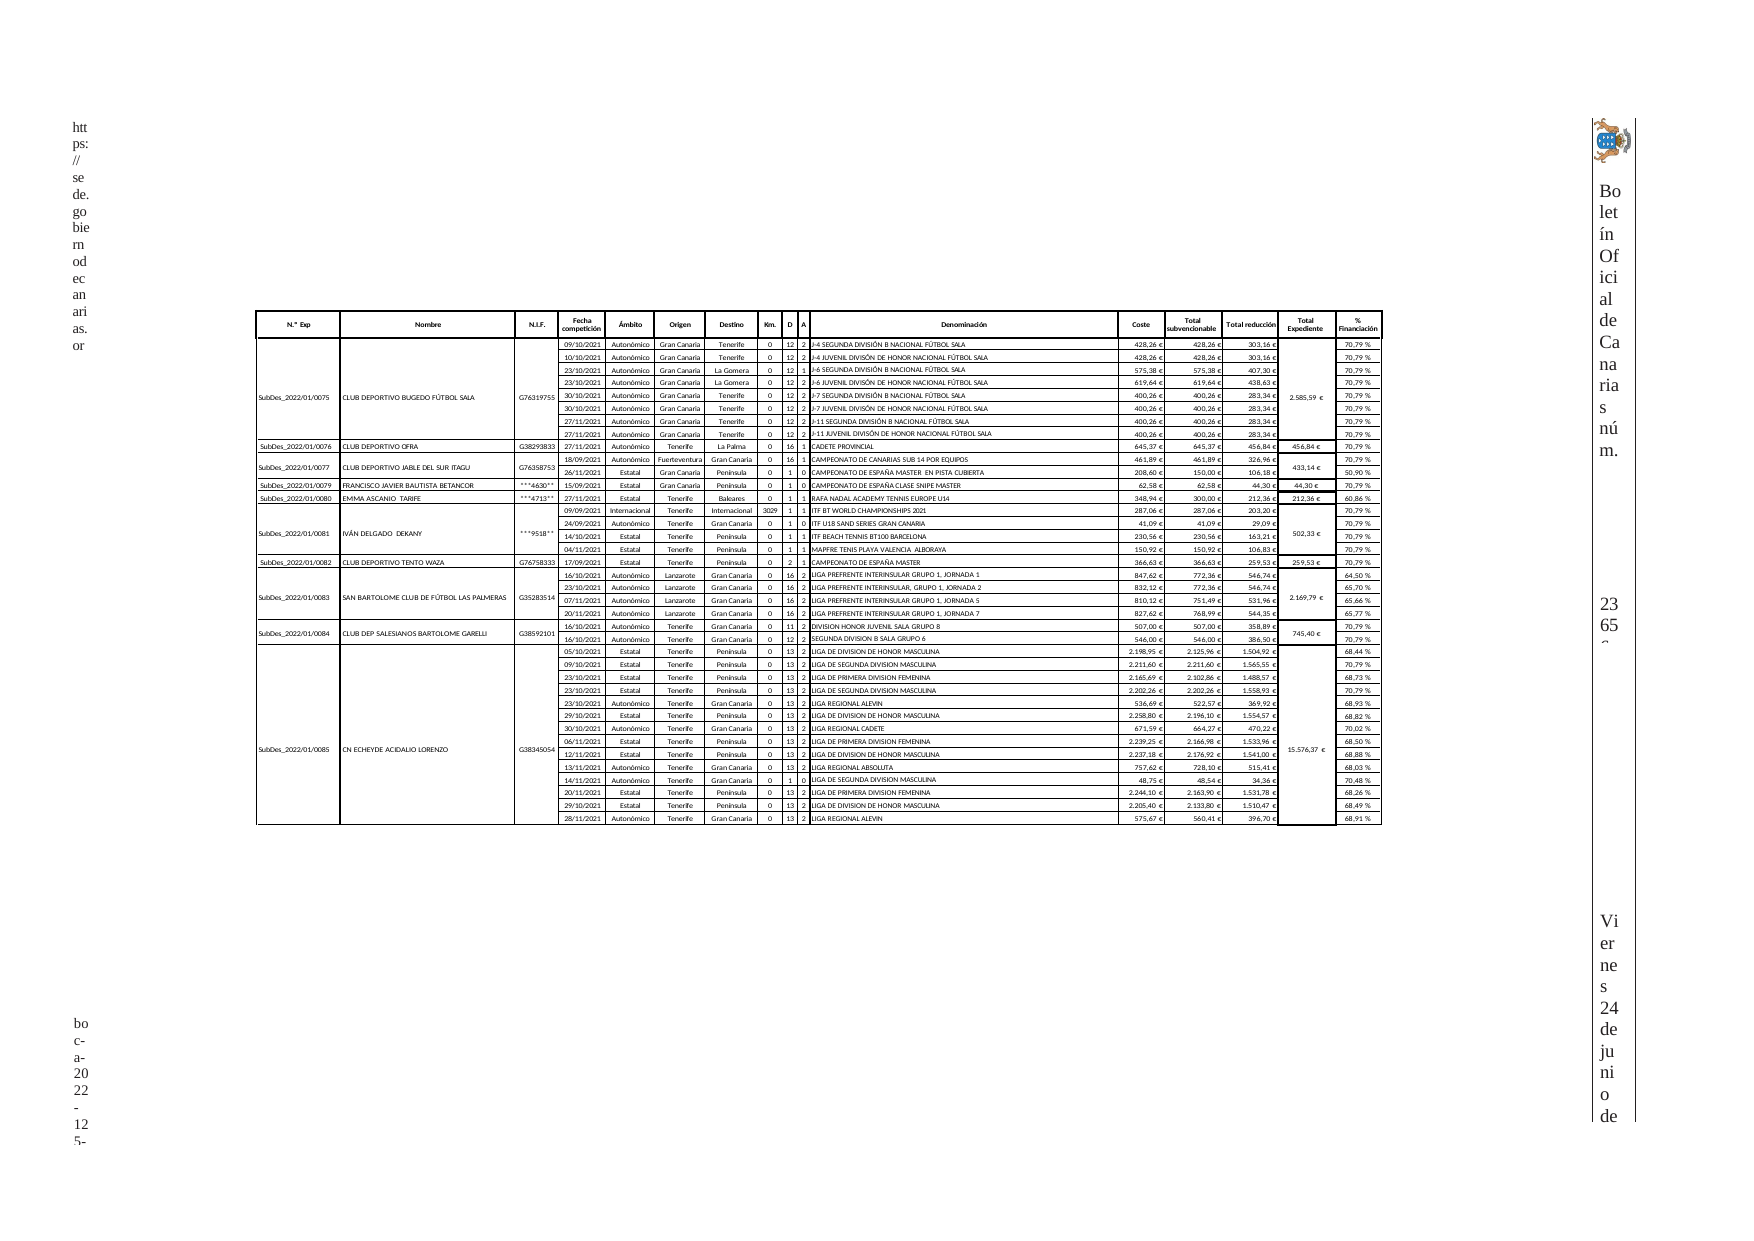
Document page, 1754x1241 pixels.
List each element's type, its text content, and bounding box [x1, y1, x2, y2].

table_cell 728,10 € [1165, 760, 1222, 772]
table_cell 44,30 € [1223, 479, 1277, 490]
table_cell Gran Canaria [705, 760, 757, 772]
table_cell Gran Canaria [655, 363, 704, 375]
table_cell ITF BT WORLD CHAMPIONSHIPS 2021 [811, 504, 1118, 516]
table_cell Gran Canaria [705, 722, 757, 734]
table_cell Estatal [606, 799, 654, 811]
table_cell Tenerife [655, 773, 704, 785]
table_cell 2.169,79 € [1279, 569, 1335, 618]
table_cell LIGA DE DIVISION DE HONOR MASCULINA [811, 645, 1118, 657]
table_cell Tenerife [655, 799, 704, 811]
table_cell 26/11/2021 [559, 466, 605, 477]
table_cell 0 [758, 735, 782, 747]
table_cell 70,79 % [1337, 683, 1381, 695]
table_cell CAMPEONATO DE ESPAÑA MASTER [811, 555, 1118, 567]
table_cell 07/11/2021 [559, 594, 605, 606]
table_cell 16 [783, 607, 797, 618]
table_cell 428,26 € [1119, 339, 1164, 349]
table_cell 16 [783, 440, 797, 452]
table_cell 2 [798, 620, 809, 631]
table_cell 30/10/2021 [559, 402, 605, 413]
table_cell CLUB DEPORTIVO OFRA [341, 440, 514, 452]
table_cell 2 [798, 402, 809, 413]
table_cell 2 [798, 427, 809, 439]
table_cell Tenerife [655, 555, 704, 567]
table_cell 0 [758, 696, 782, 708]
table_cell 2.211,60 € [1119, 658, 1164, 670]
table_cell 68,50 % [1337, 734, 1381, 747]
table_cell 30/10/2021 [559, 389, 605, 401]
table_cell Autonómico [606, 632, 654, 644]
table_cell ***9518** [515, 504, 558, 554]
table_cell 12 [783, 389, 797, 401]
table_header % Financiación [1337, 312, 1381, 337]
table_cell Tenerife [705, 427, 757, 439]
table_cell 2.163,90 € [1165, 786, 1222, 798]
table_cell 259,53 € [1223, 555, 1277, 567]
table_cell 0 [758, 363, 782, 375]
table_cell LIGA REGIONAL ALEVIN [811, 696, 1118, 708]
table_cell 70,79 % [1337, 503, 1381, 516]
table_cell 13 [783, 748, 797, 759]
table_cell Gran Canaria [655, 339, 704, 349]
table_cell 70,79 % [1337, 452, 1381, 465]
table_cell 23/10/2021 [559, 363, 605, 375]
table_cell Autonómico [606, 350, 654, 362]
table_cell 1 [783, 543, 797, 554]
table_cell Estatal [606, 684, 654, 695]
table_cell Tenerife [705, 389, 757, 401]
table_cell 283,34 € [1223, 389, 1277, 401]
table_cell 2.585,59 € [1279, 339, 1335, 439]
table_cell 09/09/2021 [559, 504, 605, 516]
table_cell 230,56 € [1165, 530, 1222, 542]
table_cell 68,88 % [1337, 747, 1381, 759]
table_cell 745,40 € [1279, 621, 1335, 644]
table_cell RAFA NADAL ACADEMY TENNIS EUROPE U14 [811, 491, 1118, 503]
table_cell CADETE PROVINCIAL [811, 440, 1118, 452]
table_cell 522,57 € [1165, 696, 1222, 708]
table_cell 531,96 € [1223, 594, 1277, 606]
table_cell CLUB DEPORTIVO JABLE DEL SUR ITAGU [341, 453, 514, 477]
text Viernes 24 de junio de 2022 [1600, 910, 1623, 1124]
table_cell Península [705, 735, 757, 747]
table_cell Gran Canaria [705, 594, 757, 606]
table_cell 2 [798, 722, 809, 734]
table_cell 1.504,92 € [1223, 645, 1277, 657]
table_cell 810,12 € [1119, 594, 1164, 606]
table_cell 0 [758, 415, 782, 426]
table_cell 575,38 € [1165, 363, 1222, 375]
table_cell Estatal [606, 543, 654, 554]
table_cell 12/11/2021 [559, 748, 605, 759]
table_cell 2.165,69 € [1119, 671, 1164, 682]
table_cell 208,60 € [1119, 466, 1164, 477]
table_cell 13 [783, 722, 797, 734]
table_cell Gran Canaria [705, 607, 757, 618]
table_cell 0 [758, 376, 782, 388]
table_cell Internacional [705, 504, 757, 516]
table_cell LIGA PREFRENTE INTERINSULAR GRUPO 1, JORNADA 5 [811, 594, 1118, 606]
table_cell 64,50 % [1337, 567, 1381, 580]
table_cell 0 [758, 491, 782, 503]
table_cell 2.244,10 € [1119, 786, 1164, 798]
table_cell 0 [798, 517, 809, 529]
table_cell 14/11/2021 [559, 773, 605, 785]
table_cell 15/09/2021 [559, 479, 605, 490]
table_cell 0 [758, 748, 782, 759]
table_cell Fuerteventura [655, 453, 704, 465]
table_cell G76758333 [515, 555, 558, 567]
table_cell Tenerife [655, 504, 704, 516]
table_cell 212,36 € [1223, 491, 1277, 503]
table_cell LIGA DE DIVISION DE HONOR MASCULINA [811, 799, 1118, 811]
table_cell 546,00 € [1119, 632, 1164, 644]
table_cell Tenerife [655, 658, 704, 670]
table_cell 546,74 € [1223, 568, 1277, 580]
table_cell 09/10/2021 [559, 658, 605, 670]
table_cell FRANCISCO JAVIER BAUTISTA BETANCOR [341, 479, 514, 490]
table_cell 1 [783, 479, 797, 490]
table_cell 0 [758, 427, 782, 439]
table_header Fecha competición [559, 312, 604, 337]
table_cell Autonómico [606, 339, 654, 349]
table_cell 283,34 € [1223, 427, 1277, 439]
table_cell 400,26 € [1165, 402, 1222, 413]
table_cell Autonómico [606, 389, 654, 401]
table_cell 0 [758, 658, 782, 670]
table_cell Autonómico [606, 453, 654, 465]
table_cell 2 [798, 568, 809, 580]
table_cell 515,41 € [1223, 760, 1277, 772]
table_cell ITF U18 SAND SERIES GRAN CANARIA [811, 517, 1118, 529]
table_cell 1 [783, 773, 797, 785]
table_cell 2 [798, 812, 809, 823]
table_cell 70,79 % [1337, 478, 1381, 490]
table_cell 16/10/2021 [559, 632, 605, 644]
table_cell 13 [783, 671, 797, 682]
table_cell 18/09/2021 [559, 453, 605, 465]
table_cell 203,20 € [1223, 504, 1277, 516]
table_cell 41,09 € [1119, 517, 1164, 529]
table_cell La Palma [705, 440, 757, 452]
table_header Total subvencionable [1166, 312, 1221, 337]
table_cell 0 [798, 479, 809, 490]
table_cell 13 [783, 812, 797, 823]
table_cell J-4 JUVENIL DIVISÓN DE HONOR NACIONAL FÚTBOL SALA [811, 350, 1118, 362]
table_cell J-6 SEGUNDA DIVISIÓN B NACIONAL FÚTBOL SALA [811, 363, 1118, 375]
table_cell J-7 JUVENIL DIVISÓN DE HONOR NACIONAL FÚTBOL SALA [811, 402, 1118, 413]
table_cell 62,58 € [1119, 479, 1164, 490]
table_cell 1.565,55 € [1223, 658, 1277, 670]
table_cell Gran Canaria [655, 376, 704, 388]
table_header Total reducción [1223, 312, 1277, 337]
table_cell Autonómico [606, 415, 654, 426]
table_cell 13 [783, 645, 797, 657]
table_cell 0 [758, 479, 782, 490]
table_cell 1 [798, 543, 809, 554]
table_cell CAMPEONATO DE ESPAÑA CLASE SNIPE MASTER [811, 479, 1118, 490]
table_cell Gran Canaria [705, 620, 757, 631]
table_cell 0 [758, 530, 782, 542]
table_cell LIGA REGIONAL ABSOLUTA [811, 760, 1118, 772]
table_cell 0 [758, 671, 782, 682]
table_cell Autonómico [606, 427, 654, 439]
table_cell 65,70 % [1337, 580, 1381, 593]
table_cell 68,82 % [1337, 708, 1381, 721]
table_cell 832,12 € [1119, 581, 1164, 593]
table_cell La Gomera [705, 376, 757, 388]
table_cell Autonómico [606, 812, 654, 823]
table_cell 70,79 % [1337, 554, 1381, 567]
table_cell Autonómico [606, 620, 654, 631]
table_cell 2 [798, 594, 809, 606]
table_cell 0 [758, 645, 782, 657]
table_cell 751,49 € [1165, 594, 1222, 606]
table_cell J-4 SEGUNDA DIVISIÓN B NACIONAL FÚTBOL SALA [811, 339, 1118, 349]
table_cell 619,64 € [1165, 376, 1222, 388]
table_cell SubDes_2022/01/0081 [257, 504, 339, 554]
table_cell Tenerife [655, 440, 704, 452]
table_cell 645,37 € [1165, 440, 1222, 452]
table_cell 2 [798, 415, 809, 426]
table_cell Estatal [606, 466, 654, 477]
table_cell 303,16 € [1223, 339, 1277, 349]
table_cell 303,16 € [1223, 350, 1277, 362]
table_cell 70,02 % [1337, 721, 1381, 734]
table_cell 544,35 € [1223, 607, 1277, 618]
table_cell 14/10/2021 [559, 530, 605, 542]
table_cell 150,92 € [1119, 543, 1164, 554]
table_cell 70,79 % [1337, 337, 1381, 349]
picture [1594, 118, 1631, 163]
table_cell 230,56 € [1119, 530, 1164, 542]
table_cell 0 [758, 709, 782, 721]
table_cell 400,26 € [1119, 427, 1164, 439]
table_cell 2 [798, 671, 809, 682]
table_cell 10/10/2021 [559, 350, 605, 362]
table_cell Autonómico [606, 760, 654, 772]
table_cell 2.239,25 € [1119, 735, 1164, 747]
table_cell 16/10/2021 [559, 620, 605, 631]
table_cell 2.205,40 € [1119, 799, 1164, 811]
table_cell Autonómico [606, 581, 654, 593]
table_cell 507,00 € [1165, 620, 1222, 631]
table_cell IVÁN DELGADO DEKANY [341, 504, 514, 554]
table_cell 1.541,00 € [1223, 748, 1277, 759]
table_cell 2 [798, 632, 809, 644]
table_cell 70,79 % [1337, 388, 1381, 401]
table_cell Autonómico [606, 376, 654, 388]
table_cell SubDes_2022/01/0079 [257, 479, 339, 490]
table_cell 70,79 % [1337, 439, 1381, 452]
table_cell 1.554,57 € [1223, 709, 1277, 721]
table_cell 2 [798, 376, 809, 388]
table_cell Autonómico [606, 568, 654, 580]
table_cell 150,00 € [1165, 466, 1222, 477]
table_cell Gran Canaria [705, 696, 757, 708]
table_cell 259,53 € [1279, 556, 1335, 567]
table_cell 461,89 € [1165, 453, 1222, 465]
table_cell Gran Canaria [705, 568, 757, 580]
table_cell EMMA ASCANIO TARIFE [341, 491, 514, 503]
table_cell CAMPEONATO DE CANARIAS SUB 14 POR EQUIPOS [811, 453, 1118, 465]
table_cell 34,36 € [1223, 773, 1277, 785]
table_cell 44,30 € [1279, 480, 1335, 490]
table_cell 70,79 % [1337, 619, 1381, 631]
table_cell 2 [798, 684, 809, 695]
table_header Origen [655, 312, 704, 337]
table_cell 16 [783, 594, 797, 606]
table_cell Autonómico [606, 773, 654, 785]
table_cell 12 [783, 632, 797, 644]
table_cell 2 [798, 799, 809, 811]
table_cell Gran Canaria [705, 453, 757, 465]
table_cell 0 [758, 389, 782, 401]
table_cell 0 [758, 722, 782, 734]
table_cell 04/11/2021 [559, 543, 605, 554]
table_cell Península [705, 479, 757, 490]
table_cell Estatal [606, 479, 654, 490]
table_cell SubDes_2022/01/0085 [257, 645, 339, 823]
table_cell 70,79 % [1337, 631, 1381, 644]
table_cell 0 [758, 760, 782, 772]
table_cell 2 [798, 786, 809, 798]
table_cell 0 [758, 453, 782, 465]
table_cell 29/10/2021 [559, 799, 605, 811]
table_cell 212,36 € [1279, 493, 1335, 503]
table_cell Península [705, 671, 757, 682]
table_cell 12 [783, 427, 797, 439]
table_cell 2 [798, 581, 809, 593]
table_cell 664,27 € [1165, 722, 1222, 734]
table_cell Tenerife [655, 722, 704, 734]
table_cell 560,41 € [1165, 812, 1222, 823]
table_cell 768,99 € [1165, 607, 1222, 618]
table_cell 0 [758, 568, 782, 580]
table_cell 0 [758, 581, 782, 593]
table_cell 30/10/2021 [559, 722, 605, 734]
table_cell 12 [783, 350, 797, 362]
table_cell 16 [783, 453, 797, 465]
table_cell 17/09/2021 [559, 555, 605, 567]
table_cell 2 [798, 748, 809, 759]
table_cell J-11 SEGUNDA DIVISIÓN B NACIONAL FÚTBOL SALA [811, 415, 1118, 426]
table_cell Tenerife [655, 620, 704, 631]
table_cell 70,79 % [1337, 401, 1381, 413]
table_cell 70,79 % [1337, 362, 1381, 375]
table_cell 0 [758, 466, 782, 477]
table_cell J-11 JUVENIL DIVISÓN DE HONOR NACIONAL FÚTBOL SALA [811, 427, 1118, 439]
table_cell Tenerife [655, 760, 704, 772]
table_cell 2.196,10 € [1165, 709, 1222, 721]
table_cell 0 [758, 440, 782, 452]
table_cell 13 [783, 760, 797, 772]
table_cell Gran Canaria [655, 350, 704, 362]
table_cell 1 [798, 453, 809, 465]
table_cell Lanzarote [655, 581, 704, 593]
table_cell 0 [798, 773, 809, 785]
table_cell 41,09 € [1165, 517, 1222, 529]
table_cell 27/11/2021 [559, 415, 605, 426]
table_cell 13 [783, 696, 797, 708]
table_cell 27/11/2021 [559, 440, 605, 452]
table_cell 70,79 % [1337, 426, 1381, 439]
table_cell Tenerife [655, 671, 704, 682]
table_cell 2.258,80 € [1119, 709, 1164, 721]
table_cell 106,18 € [1223, 466, 1277, 477]
table_header N.I.F. [516, 312, 557, 337]
table_cell 11 [783, 620, 797, 631]
text boc-a-2022-125-2109 [74, 1015, 92, 1145]
table_cell 1 [783, 504, 797, 516]
table_cell 20/11/2021 [559, 786, 605, 798]
table_cell 62,58 € [1165, 479, 1222, 490]
table_cell 1 [783, 517, 797, 529]
table_cell 1.558,93 € [1223, 684, 1277, 695]
table_cell Estatal [606, 748, 654, 759]
table_cell 1 [783, 491, 797, 503]
table_cell LIGA DE DIVISION DE HONOR MASCULINA [811, 748, 1118, 759]
table_cell 0 [758, 607, 782, 618]
table_cell 0 [758, 620, 782, 631]
table_cell 283,34 € [1223, 402, 1277, 413]
table_cell Gran Canaria [655, 415, 704, 426]
table_cell Estatal [606, 491, 654, 503]
table_cell Tenerife [655, 696, 704, 708]
table_cell 29/10/2021 [559, 709, 605, 721]
table_cell 0 [758, 350, 782, 362]
table_cell Tenerife [655, 517, 704, 529]
table_header A [799, 312, 809, 337]
table_cell SAN BARTOLOME CLUB DE FÚTBOL LAS PALMERAS [341, 568, 514, 618]
table_cell 366,63 € [1165, 555, 1222, 567]
table_cell Península [705, 543, 757, 554]
table_cell Tenerife [705, 350, 757, 362]
table_cell 23/10/2021 [559, 581, 605, 593]
table_cell LIGA DE SEGUNDA DIVISION MASCULINA [811, 658, 1118, 670]
table_cell 1 [783, 530, 797, 542]
table_cell 366,63 € [1119, 555, 1164, 567]
table_cell 456,84 € [1279, 441, 1335, 452]
table_cell 2.202,26 € [1165, 684, 1222, 695]
table_cell SubDes_2022/01/0076 [257, 440, 339, 452]
table_cell 2.237,18 € [1119, 748, 1164, 759]
table_cell 3029 [758, 504, 782, 516]
table_cell 70,79 % [1337, 349, 1381, 362]
table_cell Península [705, 466, 757, 477]
table_cell 400,26 € [1165, 427, 1222, 439]
table_cell 27/11/2021 [559, 427, 605, 439]
table_cell Gran Canaria [705, 581, 757, 593]
table_cell SubDes_2022/01/0084 [257, 620, 339, 644]
table_cell 1.531,78 € [1223, 786, 1277, 798]
table_cell 2 [798, 696, 809, 708]
table_cell Gran Canaria [705, 632, 757, 644]
table_cell 12 [783, 402, 797, 413]
table_cell Tenerife [655, 709, 704, 721]
table_header Nombre [341, 312, 514, 337]
table_cell 70,79 % [1337, 529, 1381, 542]
table_cell LIGA DE PRIMERA DIVISION FEMENINA [811, 671, 1118, 682]
table_cell LIGA DE SEGUNDA DIVISION MASCULINA [811, 684, 1118, 695]
table_cell ITF BEACH TENNIS BT100 BARCELONA [811, 530, 1118, 542]
table_cell 16/10/2021 [559, 568, 605, 580]
table_cell 757,62 € [1119, 760, 1164, 772]
table_cell LIGA PREFRENTE INTERINSULAR, GRUPO 1, JORNADA 2 [811, 581, 1118, 593]
table_cell Estatal [606, 671, 654, 682]
table_cell 68,91 % [1337, 811, 1381, 823]
table_cell 772,36 € [1165, 581, 1222, 593]
table_cell 13 [783, 684, 797, 695]
table_cell 428,26 € [1165, 339, 1222, 349]
table_cell 68,26 % [1337, 785, 1381, 798]
table_cell Gran Canaria [655, 402, 704, 413]
table_cell 433,14 € [1279, 454, 1335, 477]
table_cell 2.166,98 € [1165, 735, 1222, 747]
table_cell 348,94 € [1119, 491, 1164, 503]
table_cell 2.176,92 € [1165, 748, 1222, 759]
table_cell Tenerife [655, 645, 704, 657]
table_cell Península [705, 684, 757, 695]
table_cell 106,83 € [1223, 543, 1277, 554]
text Boletín Oficial de Canarias núm. 125 [1599, 180, 1622, 462]
table_cell 12 [783, 363, 797, 375]
table_cell 502,33 € [1279, 505, 1335, 554]
table_cell 847,62 € [1119, 568, 1164, 580]
table_cell Estatal [606, 530, 654, 542]
table_cell SubDes_2022/01/0075 [257, 338, 339, 439]
table_cell 27/11/2021 [559, 491, 605, 503]
table_cell 546,74 € [1223, 581, 1277, 593]
table_header Denominación [811, 312, 1117, 337]
table_cell 428,26 € [1119, 350, 1164, 362]
table_cell 163,21 € [1223, 530, 1277, 542]
table_cell Península [705, 530, 757, 542]
table_cell 428,26 € [1165, 350, 1222, 362]
table_cell 0 [758, 773, 782, 785]
table_cell Tenerife [655, 812, 704, 823]
table_cell LIGA DE PRIMERA DIVISION FEMENINA [811, 786, 1118, 798]
table_cell Gran Canaria [705, 773, 757, 785]
table_cell Península [705, 555, 757, 567]
table_cell 461,89 € [1119, 453, 1164, 465]
table_cell Tenerife [655, 530, 704, 542]
table_cell 23/10/2021 [559, 684, 605, 695]
table_cell 29,09 € [1223, 517, 1277, 529]
table_cell 2 [798, 645, 809, 657]
table_cell Península [705, 645, 757, 657]
table_cell 2.125,96 € [1165, 645, 1222, 657]
table_cell 1 [798, 555, 809, 567]
table_cell LIGA PREFRENTE INTERINSULAR GRUPO 1, JORNADA 7 [811, 607, 1118, 618]
table_cell 2 [798, 389, 809, 401]
table_cell 2.211,60 € [1165, 658, 1222, 670]
table_cell Tenerife [655, 735, 704, 747]
table_cell 645,37 € [1119, 440, 1164, 452]
table_cell 48,75 € [1119, 773, 1164, 785]
table_cell 0 [758, 339, 782, 349]
table_cell Tenerife [705, 339, 757, 349]
table_cell 13 [783, 786, 797, 798]
table_cell Estatal [606, 735, 654, 747]
table_header Destino [706, 312, 757, 337]
table_cell 400,26 € [1165, 389, 1222, 401]
table_cell 2 [798, 350, 809, 362]
table_cell 23/10/2021 [559, 696, 605, 708]
table_cell Gran Canaria [705, 517, 757, 529]
table_cell G38592101 [515, 620, 558, 644]
table_cell 0 [758, 632, 782, 644]
table_cell 20/11/2021 [559, 607, 605, 618]
table_cell 2.198,95 € [1119, 645, 1164, 657]
table_cell G76319755 [515, 339, 558, 439]
text https://sede.gobiernodecanarias.org/boc [72, 118, 91, 353]
text 23656 [1600, 592, 1623, 642]
table_cell 400,26 € [1119, 389, 1164, 401]
table_cell Tenerife [655, 786, 704, 798]
table_cell Estatal [606, 555, 654, 567]
table_cell SEGUNDA DIVISION B SALA GRUPO 6 [811, 632, 1118, 644]
table_cell Autonómico [606, 722, 654, 734]
table_cell 0 [758, 555, 782, 567]
table_cell 68,93 % [1337, 695, 1381, 708]
table_cell Tenerife [705, 415, 757, 426]
table_cell Península [705, 658, 757, 670]
table_cell 470,22 € [1223, 722, 1277, 734]
table_cell 13 [783, 735, 797, 747]
table_cell LIGA PREFRENTE INTERINSULAR GRUPO 1, JORNADA 1 [811, 568, 1118, 580]
table_cell 12 [783, 415, 797, 426]
table_cell LIGA REGIONAL ALEVIN [811, 812, 1118, 823]
table_cell 386,50 € [1223, 632, 1277, 644]
table_cell 507,00 € [1119, 620, 1164, 631]
table_cell 70,79 % [1337, 414, 1381, 426]
table_cell 2.133,80 € [1165, 799, 1222, 811]
table_cell LIGA DE SEGUNDA DIVISION MASCULINA [811, 773, 1118, 785]
table_cell 396,70 € [1223, 812, 1277, 823]
table_cell SubDes_2022/01/0082 [257, 555, 339, 567]
table_cell CAMPEONATO DE ESPAÑA MASTER EN PISTA CUBIERTA [811, 466, 1118, 477]
table_cell 68,49 % [1337, 798, 1381, 811]
table_cell J-7 SEGUNDA DIVISIÓN B NACIONAL FÚTBOL SALA [811, 389, 1118, 401]
table_cell 06/11/2021 [559, 735, 605, 747]
table_cell Autonómico [606, 402, 654, 413]
table_cell 70,79 % [1337, 375, 1381, 388]
table_cell Península [705, 799, 757, 811]
table_cell 438,63 € [1223, 376, 1277, 388]
table_cell Gran Canaria [655, 466, 704, 477]
table_cell Península [705, 786, 757, 798]
table_cell Península [705, 748, 757, 759]
table_cell 400,26 € [1165, 415, 1222, 426]
table_cell LIGA DE PRIMERA DIVISION FEMENINA [811, 735, 1118, 747]
table_cell 13/11/2021 [559, 760, 605, 772]
table_header D [783, 312, 797, 337]
table_cell 70,79 % [1337, 542, 1381, 554]
table_cell 12 [783, 376, 797, 388]
table_cell 2 [798, 709, 809, 721]
table_cell 1 [798, 504, 809, 516]
table_cell 65,66 % [1337, 593, 1381, 606]
table_cell 13 [783, 799, 797, 811]
table_cell 09/10/2021 [559, 339, 605, 349]
table_cell G35283514 [515, 568, 558, 618]
table_cell 326,96 € [1223, 453, 1277, 465]
table_cell 0 [758, 594, 782, 606]
table_cell 2 [798, 735, 809, 747]
table_cell 0 [758, 684, 782, 695]
table_cell 68,73 % [1337, 670, 1381, 682]
table_cell 536,69 € [1119, 696, 1164, 708]
table_cell 68,44 % [1337, 644, 1381, 657]
table_cell Tenerife [655, 543, 704, 554]
table_cell Gran Canaria [705, 812, 757, 823]
table_cell MAPFRE TENIS PLAYA VALENCIA ALBORAYA [811, 543, 1118, 554]
table_cell 70,48 % [1337, 772, 1381, 785]
table_cell Autonómico [606, 594, 654, 606]
table_cell Autonómico [606, 696, 654, 708]
table_cell 827,62 € [1119, 607, 1164, 618]
table_cell ***4713** [515, 491, 558, 503]
table_cell 1 [798, 491, 809, 503]
table_cell CLUB DEPORTIVO TENTO WAZA [341, 555, 514, 567]
table_cell 671,59 € [1119, 722, 1164, 734]
table_cell Gran Canaria [655, 389, 704, 401]
table_cell Lanzarote [655, 594, 704, 606]
table_cell Tenerife [655, 632, 704, 644]
table_cell 48,54 € [1165, 773, 1222, 785]
table_cell 400,26 € [1119, 402, 1164, 413]
table_cell 23/10/2021 [559, 671, 605, 682]
table_cell 358,89 € [1223, 620, 1277, 631]
table_cell 619,64 € [1119, 376, 1164, 388]
table_cell 0 [758, 786, 782, 798]
table_cell 1 [798, 440, 809, 452]
table_cell 287,06 € [1165, 504, 1222, 516]
table_header Ámbito [606, 312, 653, 337]
table_cell LIGA REGIONAL CADETE [811, 722, 1118, 734]
table_cell Gran Canaria [655, 479, 704, 490]
table_cell 12 [783, 339, 797, 349]
table_cell Autonómico [606, 363, 654, 375]
table_cell Lanzarote [655, 568, 704, 580]
table_cell 300,00 € [1165, 491, 1222, 503]
table_cell 23/10/2021 [559, 376, 605, 388]
table_cell Tenerife [655, 684, 704, 695]
table_cell Autonómico [606, 517, 654, 529]
table_cell 1.488,57 € [1223, 671, 1277, 682]
table_cell 2.102,86 € [1165, 671, 1222, 682]
table_cell Península [705, 709, 757, 721]
table_cell 2 [798, 339, 809, 349]
table_cell Lanzarote [655, 607, 704, 618]
table_cell 283,34 € [1223, 415, 1277, 426]
table_header Coste [1119, 312, 1164, 337]
table_cell 2 [798, 658, 809, 670]
table_cell 2 [798, 760, 809, 772]
table_cell 16 [783, 581, 797, 593]
table_cell 70,79 % [1337, 516, 1381, 529]
table_header N.º Exp [257, 312, 339, 337]
table_cell 15.576,37 € [1279, 646, 1335, 823]
table_cell CLUB DEP SALESIANOS BARTOLOME GARELLI [341, 620, 514, 644]
table_cell Autonómico [606, 607, 654, 618]
table_cell 60,86 % [1337, 490, 1381, 503]
table_cell La Gomera [705, 363, 757, 375]
table_cell G38293833 [515, 440, 558, 452]
table_cell 772,36 € [1165, 568, 1222, 580]
table_cell 13 [783, 709, 797, 721]
table_cell 407,30 € [1223, 363, 1277, 375]
table_cell 1.533,96 € [1223, 735, 1277, 747]
table_cell 50,90 % [1337, 465, 1381, 477]
table_cell SubDes_2022/01/0080 [257, 491, 339, 503]
table_cell Estatal [606, 786, 654, 798]
table_cell 2 [783, 555, 797, 567]
table_cell CN ECHEYDE ACIDALIO LORENZO [341, 645, 514, 823]
table_cell 0 [758, 812, 782, 823]
table_cell 0 [758, 799, 782, 811]
table_cell Tenerife [655, 491, 704, 503]
table_cell Estatal [606, 658, 654, 670]
table_cell 575,38 € [1119, 363, 1164, 375]
table_cell 575,67 € [1119, 812, 1164, 823]
table_cell LIGA DE DIVISION DE HONOR MASCULINA [811, 709, 1118, 721]
table_cell Tenerife [655, 748, 704, 759]
table_cell Tenerife [705, 402, 757, 413]
table_cell 70,79 % [1337, 657, 1381, 670]
table_cell 0 [758, 543, 782, 554]
table_cell CLUB DEPORTIVO BUGEDO FÚTBOL SALA [341, 339, 514, 439]
table_cell Estatal [606, 645, 654, 657]
table_cell G76358753 [515, 453, 558, 477]
table_cell 0 [758, 517, 782, 529]
table_header Total Expediente [1279, 312, 1335, 337]
table_cell 0 [798, 466, 809, 477]
table_cell Estatal [606, 709, 654, 721]
table_cell 2.202,26 € [1119, 684, 1164, 695]
table_cell Autonómico [606, 440, 654, 452]
table_cell G38345054 [515, 645, 558, 823]
table_cell 456,84 € [1223, 440, 1277, 452]
table_cell Internacional [606, 504, 654, 516]
table_cell 05/10/2021 [559, 645, 605, 657]
table_cell 150,92 € [1165, 543, 1222, 554]
table_cell J-6 JUVENIL DIVISÓN DE HONOR NACIONAL FÚTBOL SALA [811, 376, 1118, 388]
table_cell 1 [783, 466, 797, 477]
table_cell 1.510,47 € [1223, 799, 1277, 811]
table_header Km. [759, 312, 781, 337]
table_cell 1 [798, 530, 809, 542]
table_cell SubDes_2022/01/0077 [257, 453, 339, 477]
table_cell 65,77 % [1337, 606, 1381, 618]
table_cell DIVISION HONOR JUVENIL SALA GRUPO 8 [811, 620, 1118, 631]
table_cell 369,92 € [1223, 696, 1277, 708]
table_cell 2 [798, 607, 809, 618]
table_cell 13 [783, 658, 797, 670]
table_cell Gran Canaria [655, 427, 704, 439]
table_cell 28/11/2021 [559, 812, 605, 823]
table_cell 24/09/2021 [559, 517, 605, 529]
table_cell Baleares [705, 491, 757, 503]
table_cell 0 [758, 402, 782, 413]
table_cell 68,03 % [1337, 759, 1381, 772]
table_cell ***4630** [515, 479, 558, 490]
table_cell 400,26 € [1119, 415, 1164, 426]
table_cell 1 [798, 363, 809, 375]
table_cell SubDes_2022/01/0083 [257, 568, 339, 618]
table_cell 546,00 € [1165, 632, 1222, 644]
table_cell 287,06 € [1119, 504, 1164, 516]
table_cell 16 [783, 568, 797, 580]
